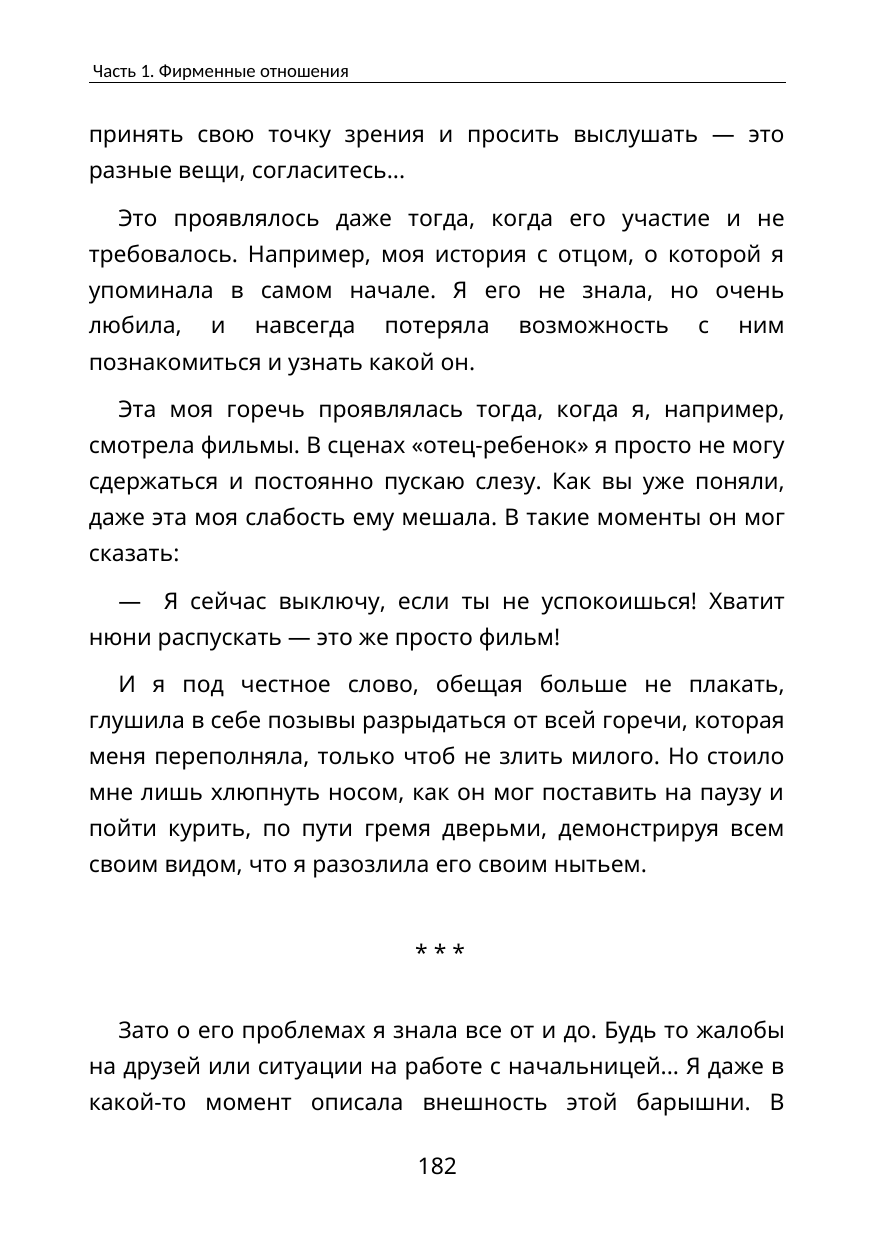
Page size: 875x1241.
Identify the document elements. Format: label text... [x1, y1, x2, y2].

text Эта моя горечь проявлялась тогда, когда я, например, смотрела фильмы. В сценах «отец-ребенок» я просто не могу сдержаться и постоянно пускаю слезу. Как вы уже поняли, даже эта моя слабость ему мешала. В такие моменты он мог сказать: [88, 393, 786, 568]
subtitle * * * [88, 937, 786, 968]
text принять свою точку зрения и просить выслушать — это разные вещи, согласитесь... [88, 118, 786, 185]
text И я под честное слово, обещая больше не плакать, глушила в себе позывы разрыдаться от всей горечи, которая меня переполняла, только чтоб не злить милого. Но стоило мне лишь хлюпнуть носом, как он мог поставить на паузу и пойти курить, по пути гремя дверьми, демонстрируя всем своим видом, что я разозлила его своим нытьем. [88, 668, 786, 879]
text Это проявлялось даже тогда, когда его участие и не требовалось. Например, моя история с отцом, о которой я упоминала в самом начале. Я его не знала, но очень любила, и навсегда потеряла возможность с ним познакомиться и узнать какой он. [88, 202, 786, 377]
list Я сейчас выключу, если ты не успокоишься! Хватит нюни распускать — это же просто фильм! [88, 584, 786, 652]
text Зато о его проблемах я знала все от и до. Будь то жалобы на друзей или ситуации на работе с начальницей... Я даже в какой-то момент описала внешность этой барышни. В [88, 1014, 786, 1117]
